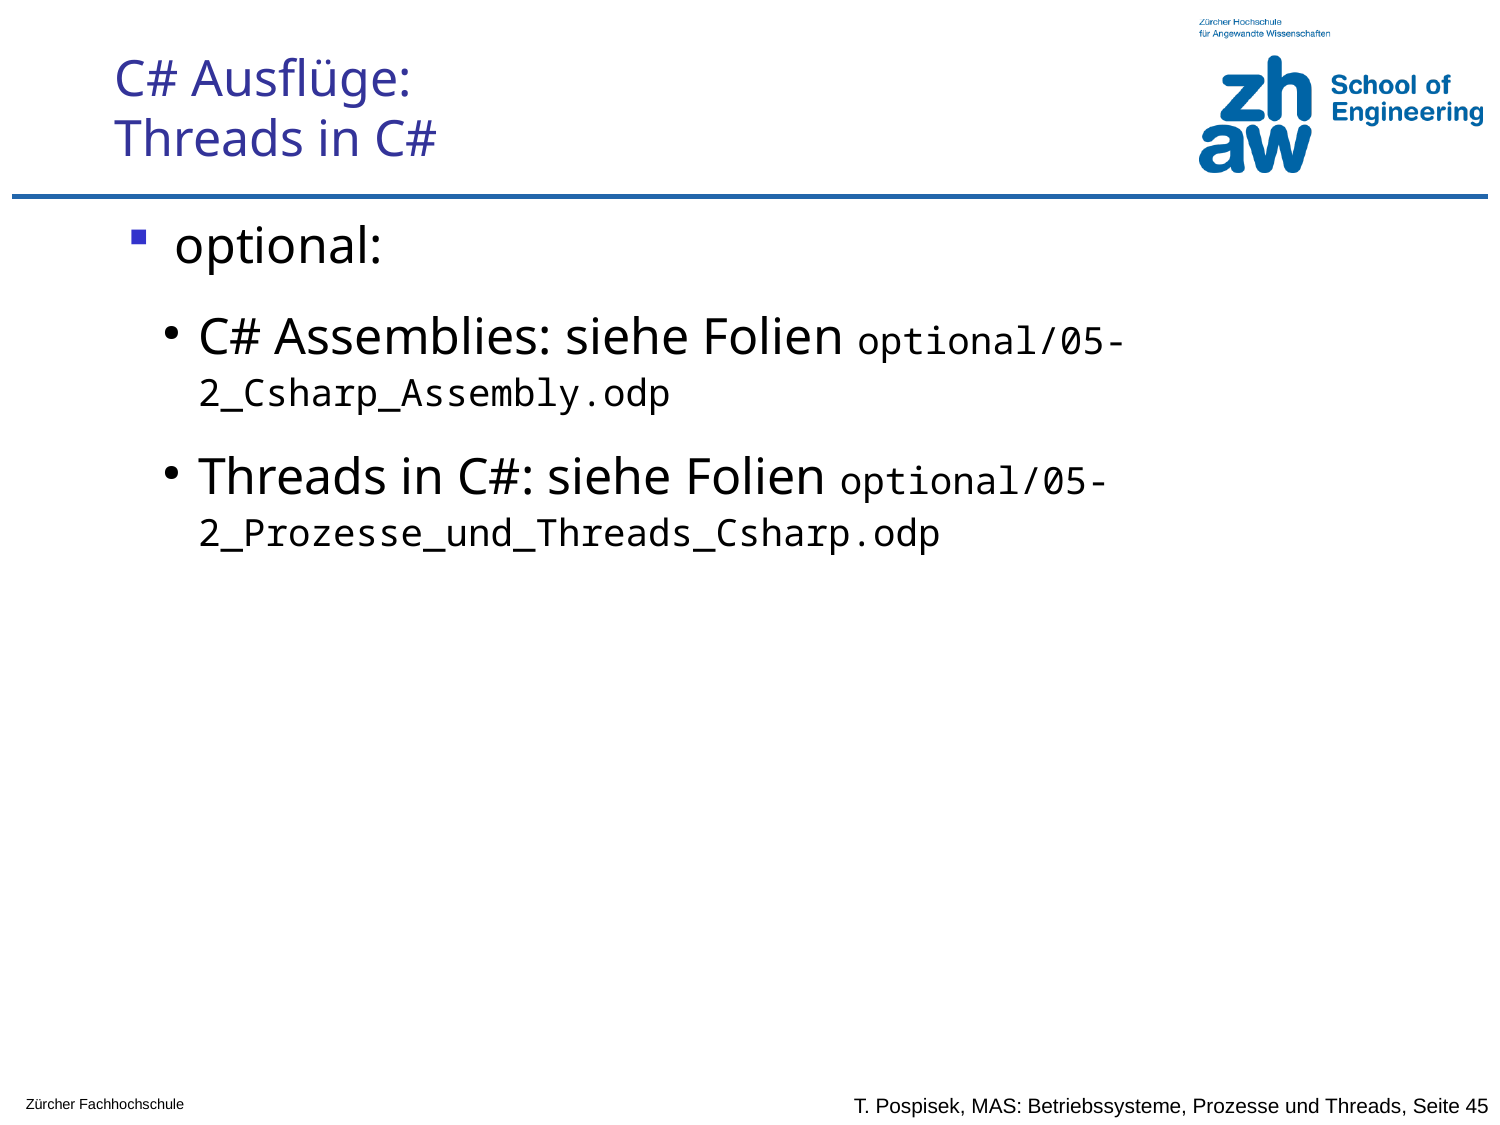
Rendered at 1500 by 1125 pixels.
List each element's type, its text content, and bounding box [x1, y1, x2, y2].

picture [1199, 19, 1483, 173]
text_box optional: C# Assemblies: siehe Folien optional/05-2_Csharp_Assembly.odp Threads in C#: siehe Folien optional/05-2_Prozesse_und_Threads_Csharp.odp [112, 200, 1375, 562]
title C# Ausflüge: Threads in C# [99, 50, 1379, 163]
